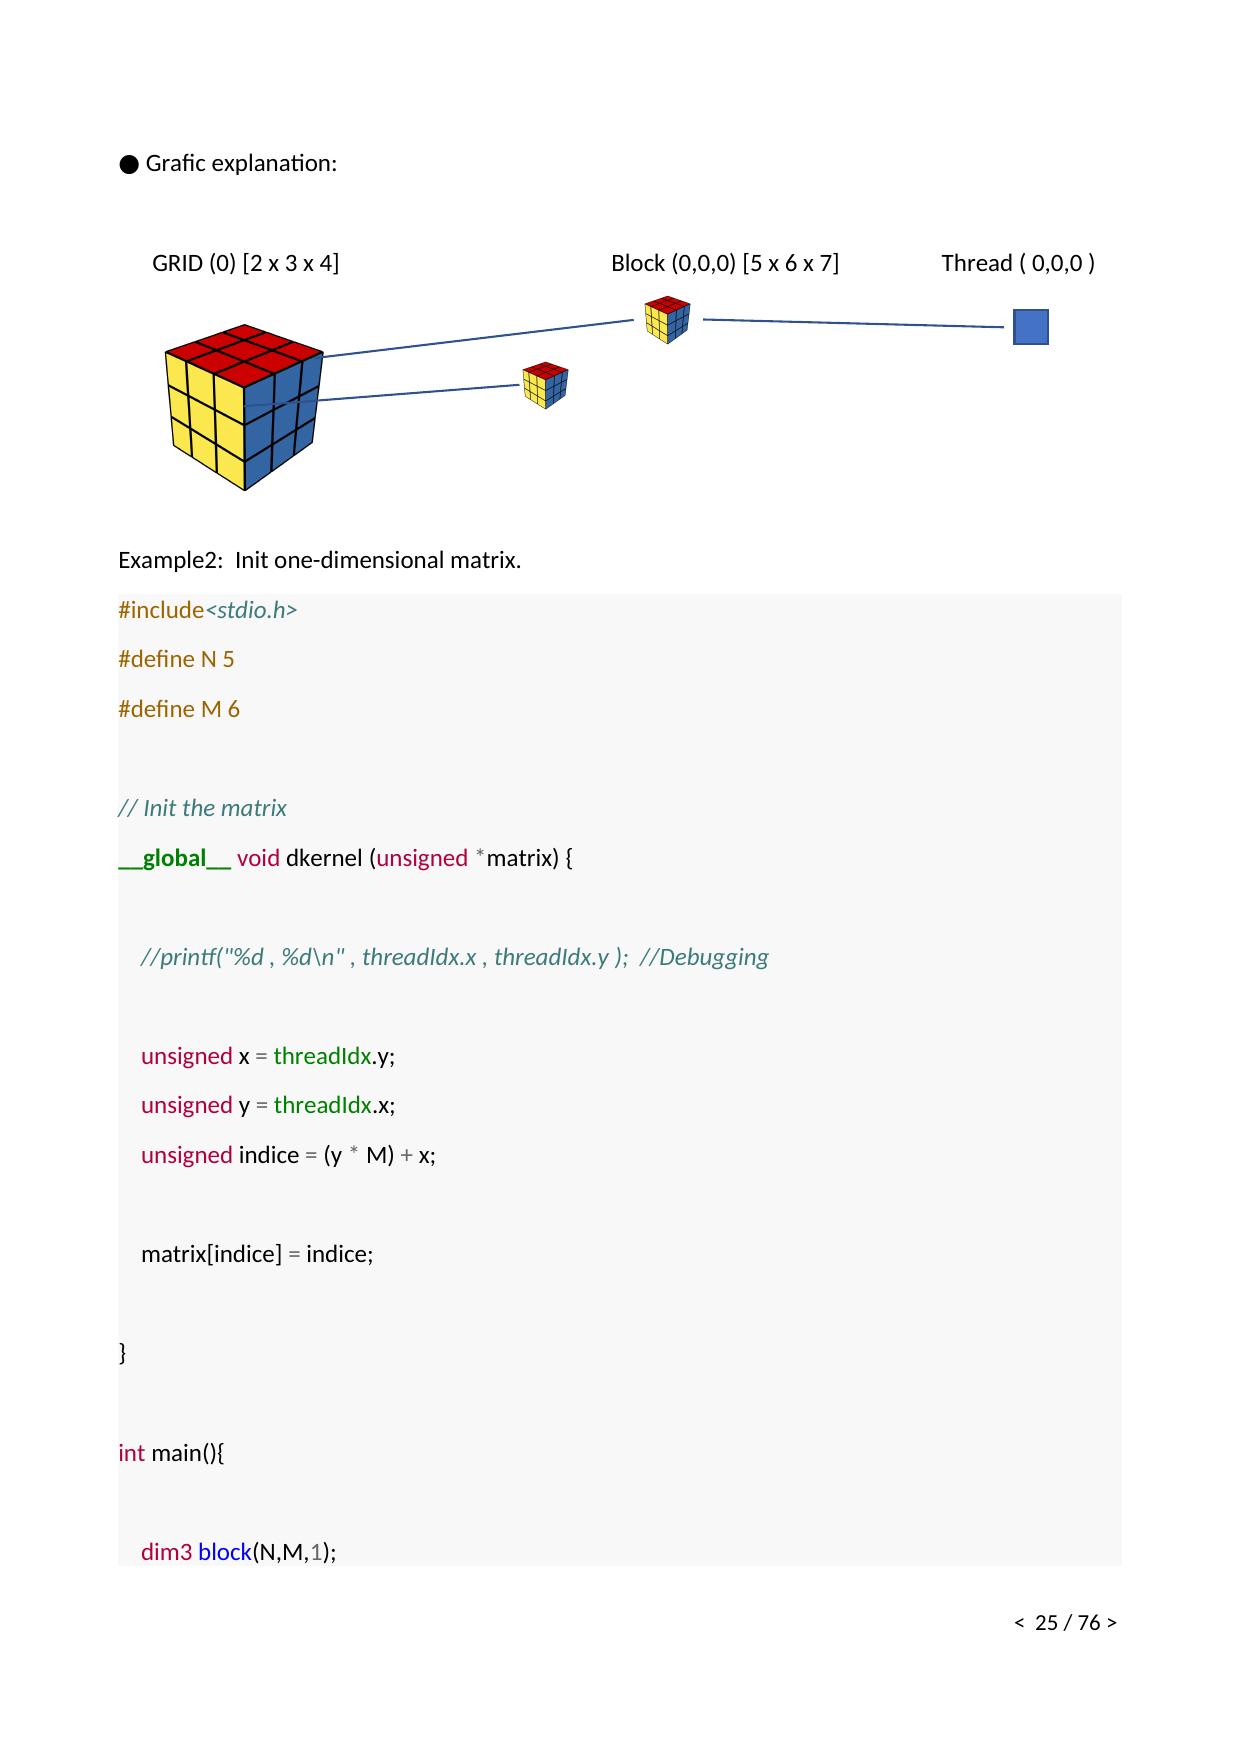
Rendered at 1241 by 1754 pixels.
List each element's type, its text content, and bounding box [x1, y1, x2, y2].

text dim3 block(N,M,1); [118, 1536, 1122, 1566]
picture [522, 360, 570, 411]
picture [643, 295, 692, 346]
text unsigned y = threadIdx.x; [118, 1090, 1122, 1120]
text #define N 5 [118, 643, 1122, 674]
text #define M 6 [118, 693, 1122, 723]
text GRID (0) [2 x 3 x 4] Block (0,0,0) [5 x 6 x 7] Thread ( 0,0,0 ) [118, 247, 1122, 277]
text unsigned x = threadIdx.y; [118, 1040, 1122, 1071]
text ● Grafic explanation: [118, 148, 1122, 178]
text #include<stdio.h> [118, 594, 1122, 624]
text int main(){ [118, 1437, 1122, 1467]
text Example2: Init one-dimensional matrix. [118, 544, 1122, 575]
text matrix[indice] = indice; [118, 1238, 1122, 1269]
text __global__ void dkernel (unsigned *matrix) { [118, 842, 1122, 872]
text //printf("%d , %d\n" , threadIdx.x , threadIdx.y ); //Debugging [118, 941, 1122, 971]
text } [118, 1338, 1122, 1368]
text // Init the matrix [118, 792, 1122, 823]
picture [159, 318, 329, 497]
text unsigned indice = (y * M) + x; [118, 1139, 1122, 1170]
